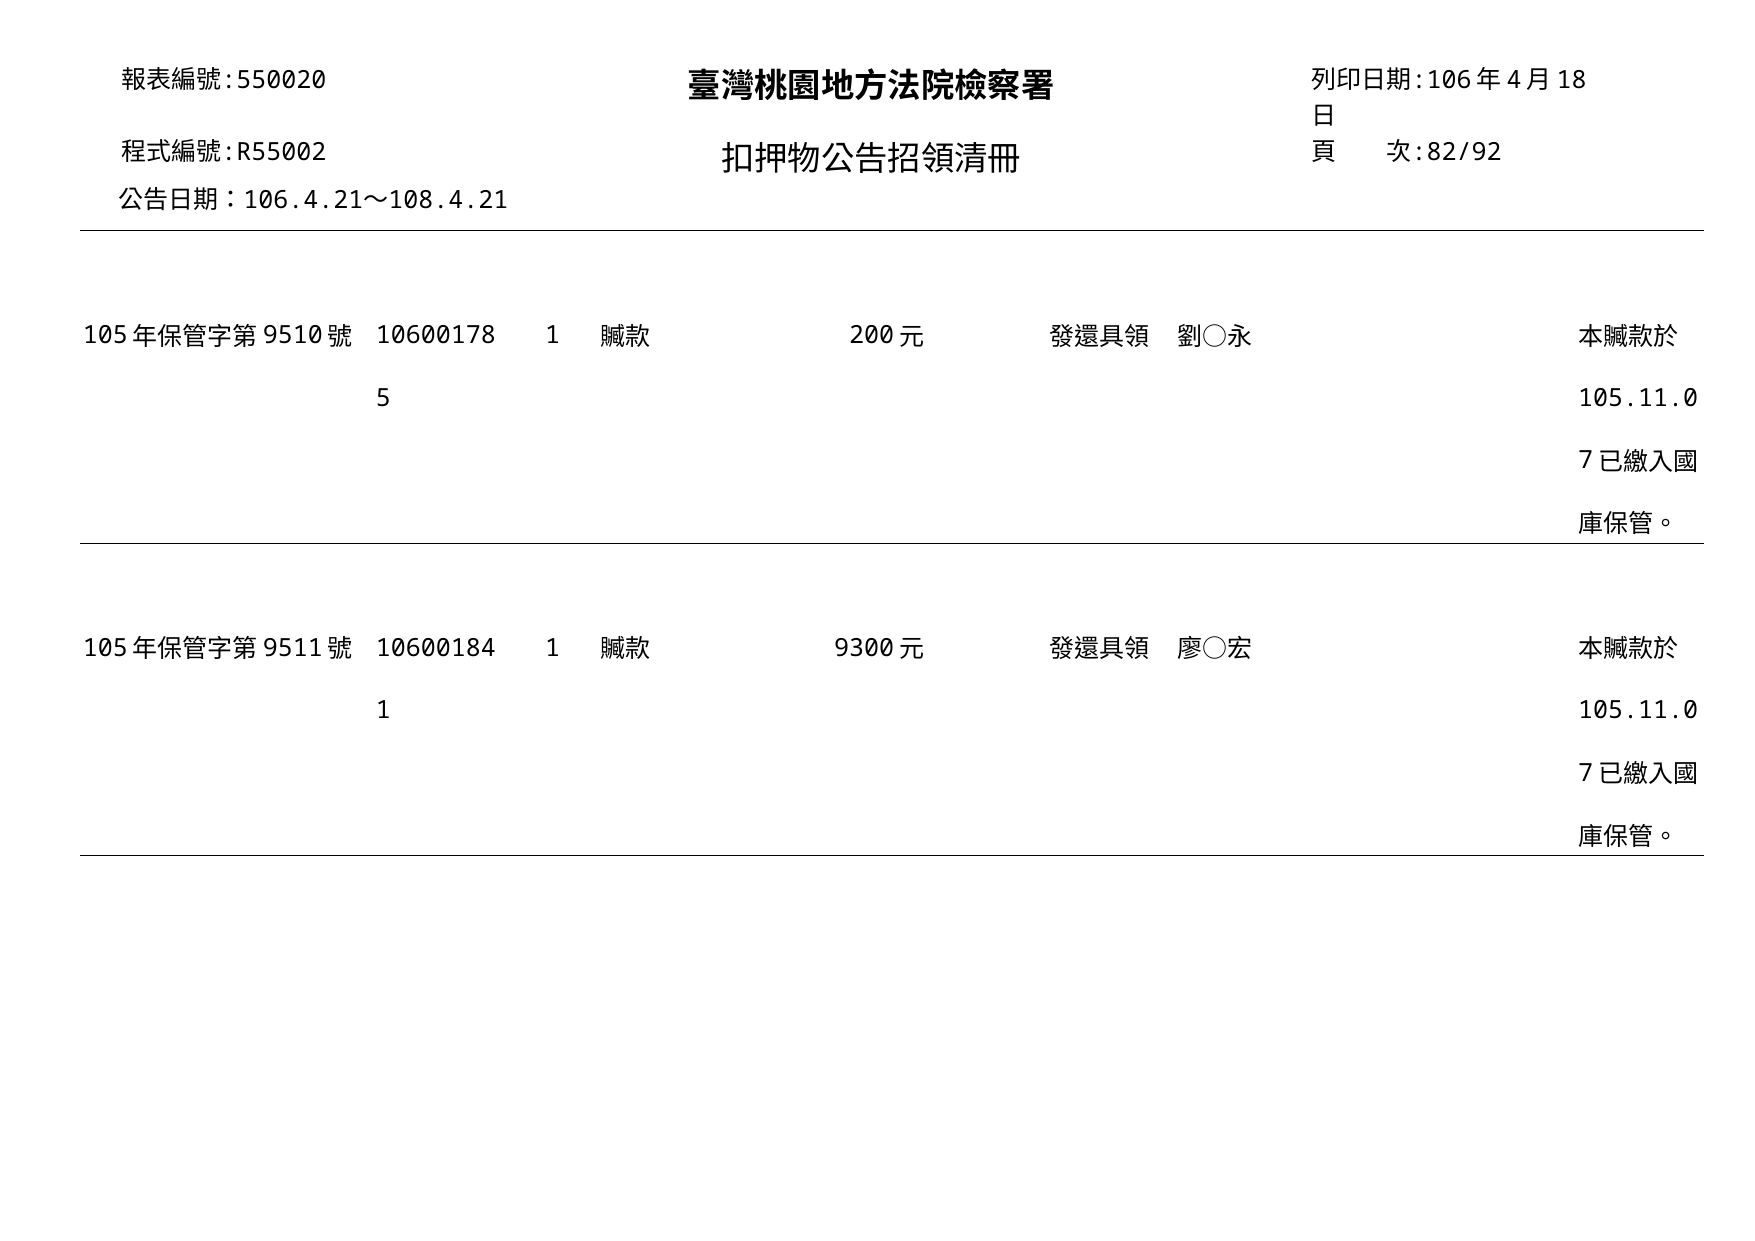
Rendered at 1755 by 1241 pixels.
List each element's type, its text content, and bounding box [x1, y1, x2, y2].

table_cell 廖○宏 [1175, 544, 1317, 855]
table_cell [927, 231, 1046, 542]
table_cell 200元 [808, 231, 927, 542]
table_cell 1 [507, 544, 597, 855]
table_cell 發還具領 [1046, 544, 1175, 855]
table_cell 105年保管字第9511號 [80, 544, 373, 855]
table_cell [1317, 544, 1575, 855]
table_cell 發還具領 [1046, 231, 1175, 542]
table_cell 105年保管字第9510號 [80, 231, 373, 542]
table_cell 1 [507, 231, 597, 542]
table_cell 9300元 [808, 544, 927, 855]
table_cell 本贓款於105.11.07已繳入國庫保管。 [1575, 231, 1704, 542]
table_cell [1317, 231, 1575, 542]
table_cell 贓款 [597, 231, 807, 542]
table_cell 贓款 [597, 544, 807, 855]
table_cell 106001785 [373, 231, 507, 542]
table_cell 本贓款於105.11.07已繳入國庫保管。 [1575, 544, 1704, 855]
table_cell [927, 544, 1046, 855]
table_cell 106001841 [373, 544, 507, 855]
table_cell 劉○永 [1175, 231, 1317, 542]
